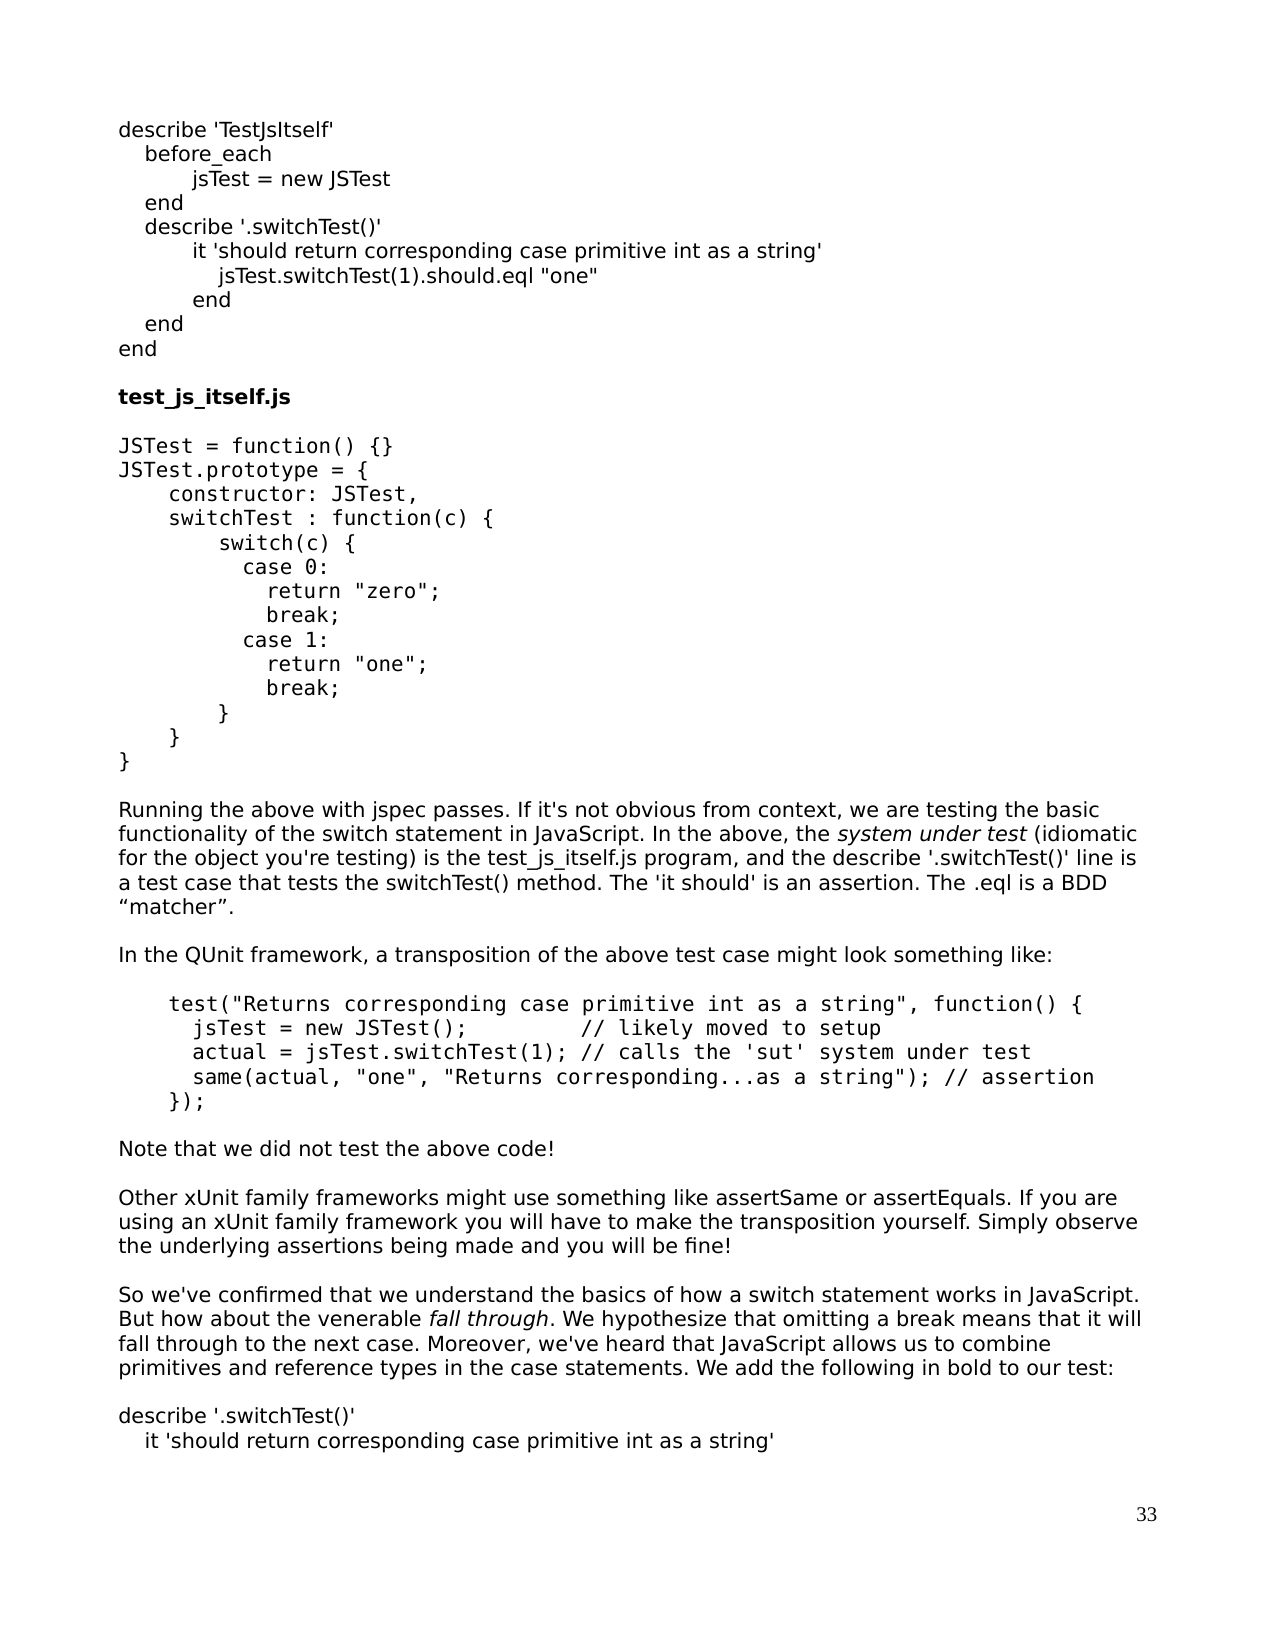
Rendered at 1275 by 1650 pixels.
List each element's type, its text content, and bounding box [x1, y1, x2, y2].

text constructor: JSTest, [118, 482, 1157, 506]
text test("Returns corresponding case primitive int as a string", function() { [118, 992, 1157, 1016]
text JSTest.prototype = { [118, 458, 1157, 482]
text } [118, 701, 1157, 725]
text describe '.switchTest()' [118, 215, 1157, 239]
text end [118, 288, 1157, 312]
text it 'should return corresponding case primitive int as a string' [118, 239, 1157, 264]
text Other xUnit family frameworks might use something like assertSame or assertEquals. If you are using an xUnit family framework you will have to make the transposition yourself. Simply observe the underlying assertions being made and you will be fine! [118, 1186, 1157, 1259]
text } [118, 725, 1157, 749]
text switch(c) { [118, 531, 1157, 555]
text describe '.switchTest()' [118, 1404, 1157, 1429]
text describe 'TestJsItself' [118, 118, 1157, 142]
text case 0: [118, 555, 1157, 579]
text So we've confirmed that we understand the basics of how a switch statement works in JavaScript. But how about the venerable fall through. We hypothesize that omitting a break means that it will fall through to the next case. Moreover, we've heard that JavaScript allows us to combine primitives and reference types in the case statements. We add the following in bold to our test: [118, 1283, 1157, 1380]
text before_each [118, 142, 1157, 167]
text test_js_itself.js [118, 385, 1157, 409]
text break; [118, 676, 1157, 701]
text same(actual, "one", "Returns corresponding...as a string"); // assertion [118, 1065, 1157, 1089]
text jsTest.switchTest(1).should.eql "one" [118, 264, 1157, 288]
text JSTest = function() {} [118, 434, 1157, 458]
text end [118, 191, 1157, 215]
text switchTest : function(c) { [118, 506, 1157, 531]
text return "zero"; [118, 579, 1157, 603]
text end [118, 312, 1157, 337]
text jsTest = new JSTest [118, 167, 1157, 191]
text end [118, 337, 1157, 361]
text In the QUnit framework, a transposition of the above test case might look something like: [118, 943, 1157, 968]
text } [118, 749, 1157, 773]
text case 1: [118, 628, 1157, 652]
text it 'should return corresponding case primitive int as a string' [118, 1429, 1157, 1453]
text Running the above with jspec passes. If it's not obvious from context, we are testing the basic functionality of the switch statement in JavaScript. In the above, the system under test (idiomatic for the object you're testing) is the test_js_itself.js program, and the describe '.switchTest()' line is a test case that tests the switchTest() method. The 'it should' is an assertion. The .eql is a BDD “matcher”. [118, 798, 1157, 919]
text return "one"; [118, 652, 1157, 676]
text Note that we did not test the above code! [118, 1137, 1157, 1162]
text }); [118, 1089, 1157, 1113]
text actual = jsTest.switchTest(1); // calls the 'sut' system under test [118, 1040, 1157, 1065]
text jsTest = new JSTest(); // likely moved to setup [118, 1016, 1157, 1040]
text break; [118, 603, 1157, 628]
